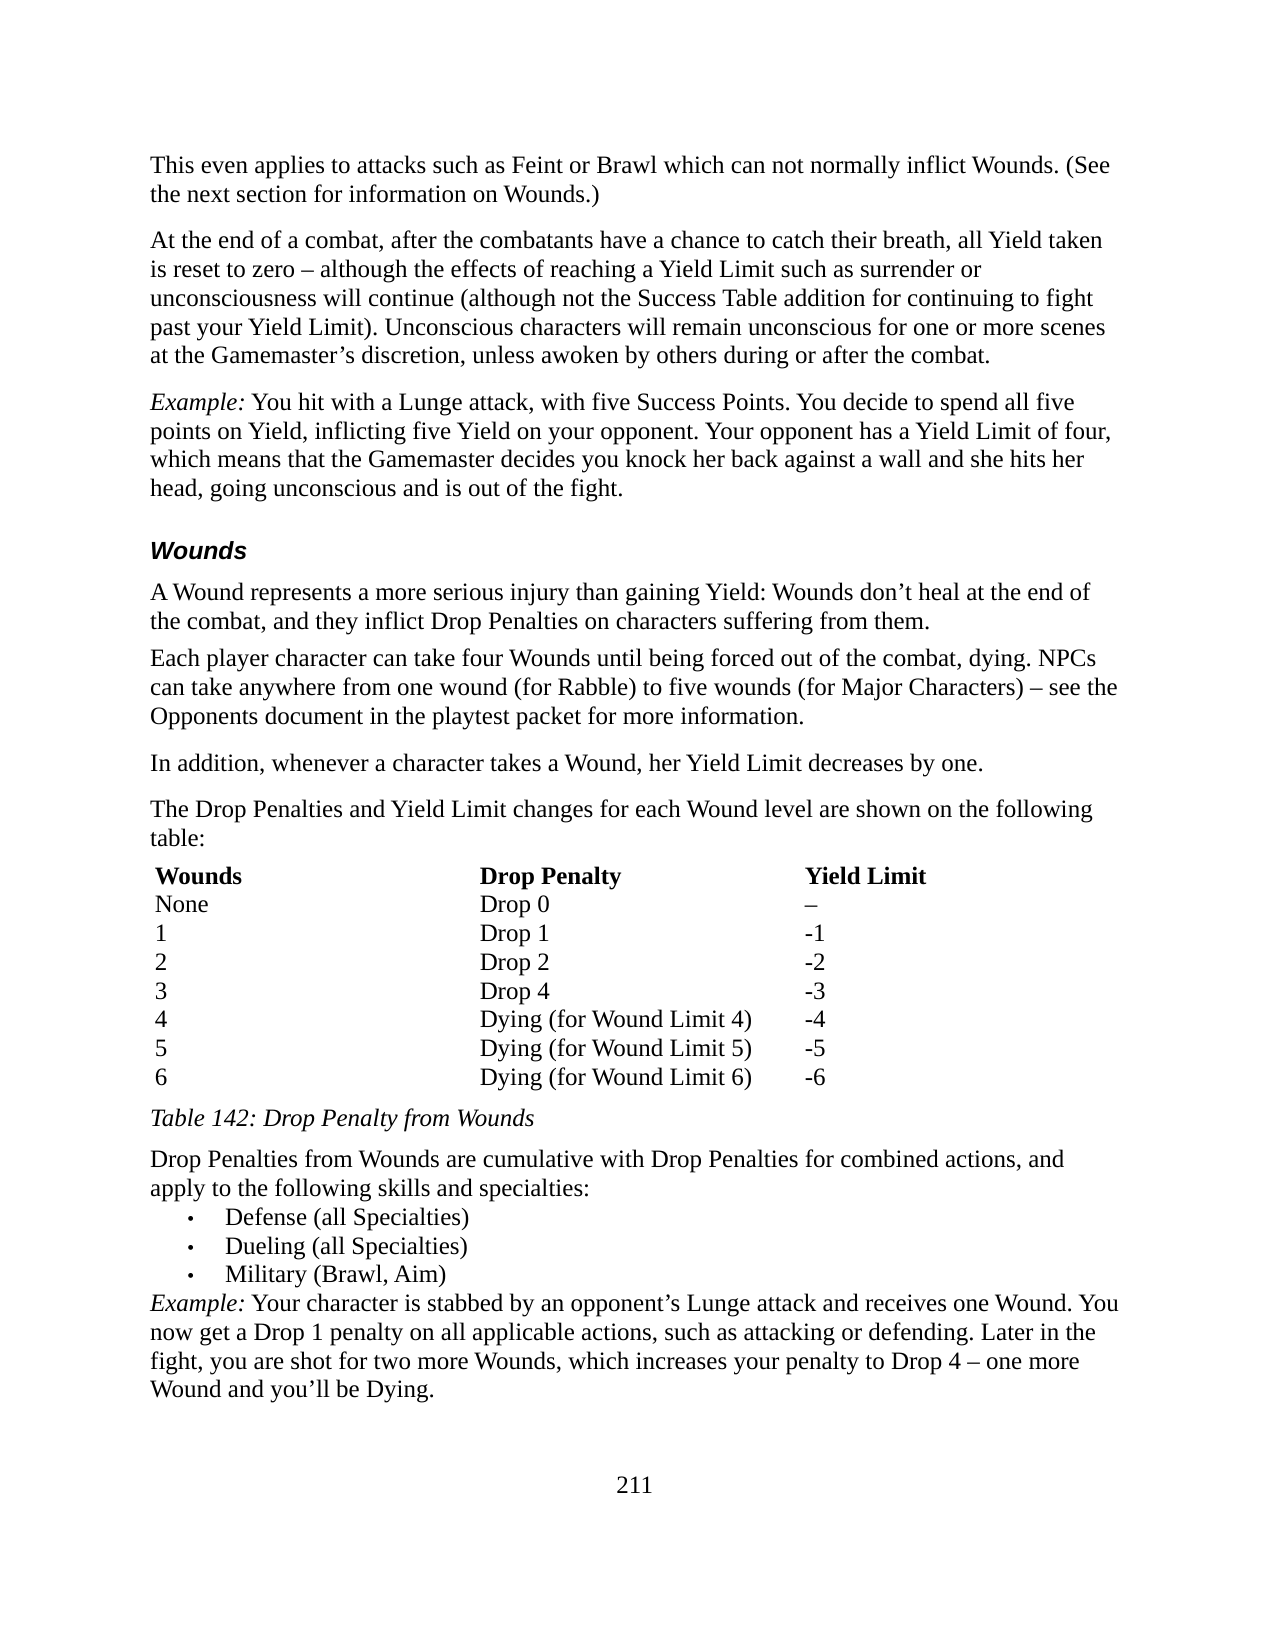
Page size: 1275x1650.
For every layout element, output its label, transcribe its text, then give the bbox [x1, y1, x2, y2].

table_cell None [150, 890, 475, 918]
table_header Drop Penalty [475, 861, 800, 889]
table_cell Dying (for Wound Limit 5) [475, 1033, 800, 1062]
text This even applies to attacks such as Feint or Brawl which can not normally inflict Wounds. (See the next section for information on Wounds.) [150, 150, 1125, 207]
table_cell 5 [150, 1033, 475, 1062]
list Military (Brawl, Aim) [187, 1259, 1125, 1288]
text In addition, whenever a character takes a Wound, her Yield Limit decreases by one. [150, 748, 1125, 776]
text A Wound represents a more serious injury than gaining Yield: Wounds don’t heal at the end of the combat, and they inflict Drop Penalties on characters suffering from them. [150, 577, 1125, 634]
table_cell Drop 0 [475, 890, 800, 918]
table_cell Drop 1 [475, 918, 800, 947]
table_cell 2 [150, 947, 475, 976]
table_cell 6 [150, 1062, 475, 1091]
table_cell 1 [150, 918, 475, 947]
table_cell – [800, 890, 1125, 918]
text At the end of a combat, after the combatants have a chance to catch their breath, all Yield taken is reset to zero – although the effects of reaching a Yield Limit such as surrender or unconsciousness will continue (although not the Success Table addition for continuing to fight past your Yield Limit). Unconscious characters will remain unconscious for one or more scenes at the Gamemaster’s discretion, unless awoken by others during or after the combat. [150, 225, 1125, 369]
text The Drop Penalties and Yield Limit changes for each Wound level are shown on the following table: [150, 794, 1125, 852]
list Dueling (all Specialties) [187, 1231, 1125, 1259]
table_cell -3 [800, 976, 1125, 1004]
text Example: Your character is stabbed by an opponent’s Lunge attack and receives one Wound. You now get a Drop 1 penalty on all applicable actions, such as attacking or defending. Later in the fight, you are shot for two more Wounds, which increases your penalty to Drop 4 – one more Wound and you’ll be Dying. [150, 1288, 1125, 1403]
table_cell Drop 2 [475, 947, 800, 976]
table_cell Drop 4 [475, 976, 800, 1004]
table_cell 3 [150, 976, 475, 1004]
text Example: You hit with a Lunge attack, with five Success Points. You decide to spend all five points on Yield, inflicting five Yield on your opponent. Your opponent has a Yield Limit of four, which means that the Gamemaster decides you knock her back against a wall and she hits her head, going unconscious and is out of the fight. [150, 387, 1125, 502]
table_cell -5 [800, 1033, 1125, 1062]
list Defense (all Specialties) [187, 1202, 1125, 1231]
subtitle Wounds [150, 536, 1125, 564]
table_cell Dying (for Wound Limit 6) [475, 1062, 800, 1091]
text Table 142: Drop Penalty from Wounds [150, 1103, 1125, 1132]
table_cell -6 [800, 1062, 1125, 1091]
table_cell Dying (for Wound Limit 4) [475, 1005, 800, 1033]
table_cell -1 [800, 918, 1125, 947]
table_cell 4 [150, 1005, 475, 1033]
table_cell -4 [800, 1005, 1125, 1033]
text Each player character can take four Wounds until being forced out of the combat, dying. NPCs can take anywhere from one wound (for Rabble) to five wounds (for Major Characters) – see the Opponents document in the playtest packet for more information. [150, 643, 1125, 730]
table_header Wounds [150, 861, 475, 889]
table_header Yield Limit [800, 861, 1125, 889]
text Drop Penalties from Wounds are cumulative with Drop Penalties for combined actions, and apply to the following skills and specialties: [150, 1144, 1125, 1202]
table_cell -2 [800, 947, 1125, 976]
